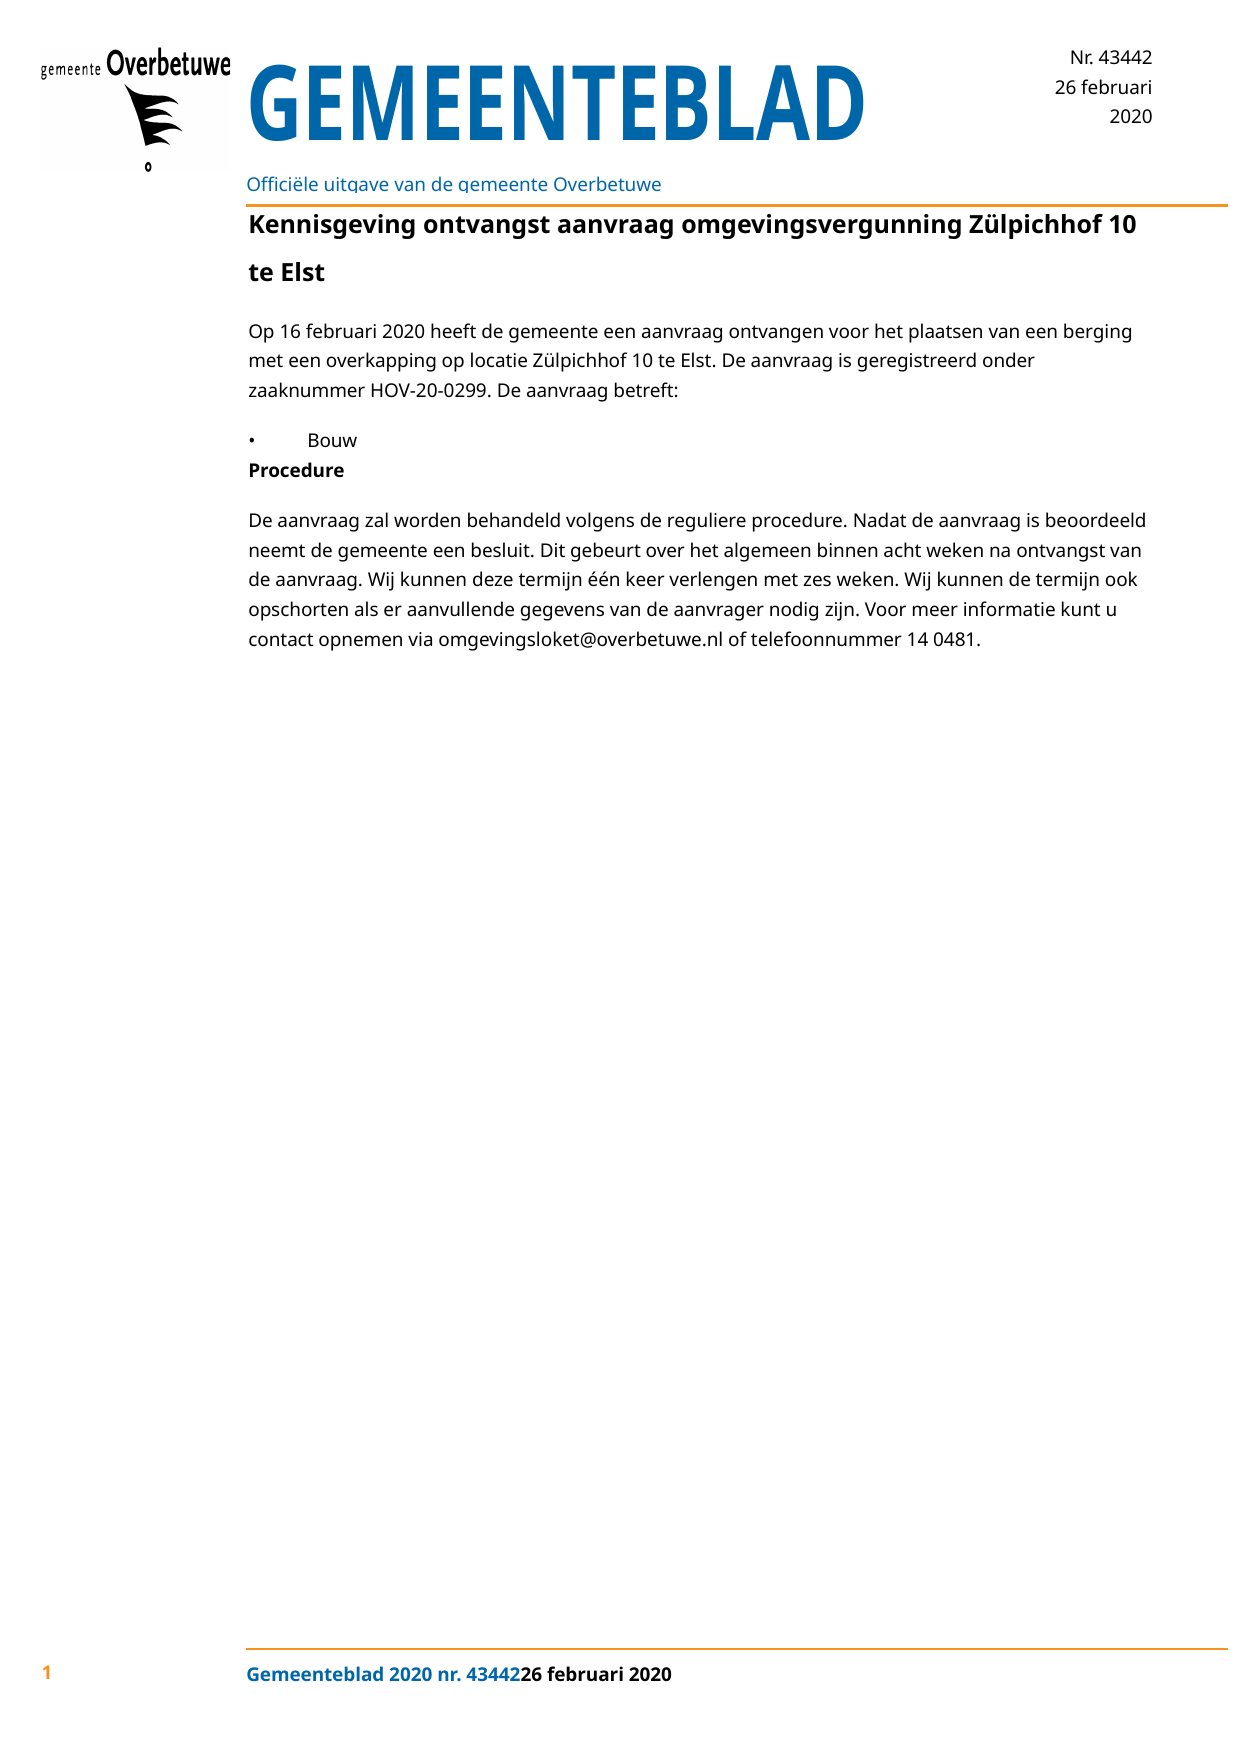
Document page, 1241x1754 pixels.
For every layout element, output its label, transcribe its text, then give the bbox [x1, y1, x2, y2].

text Kennisgeving ontvangst aanvraag omgevingsvergunning Zülpichhof 10 te Elst [248, 207, 1152, 288]
picture [41, 47, 231, 172]
text Procedure [248, 457, 1152, 483]
list Bouw [248, 427, 1152, 453]
text De aanvraag zal worden behandeld volgens de reguliere procedure. Nadat de aanvraag is beoordeeld neemt de gemeente een besluit. Dit gebeurt over het algemeen binnen acht weken na ontvangst van de aanvraag. Wij kunnen deze termijn één keer verlengen met zes weken. Wij kunnen de termijn ook opschorten als er aanvullende gegevens van de aanvrager nodig zijn. Voor meer informatie kunt u contact opnemen via omgevingsloket@overbetuwe.nl of telefoonnummer 14 0481. [248, 507, 1152, 652]
text Op 16 februari 2020 heeft de gemeente een aanvraag ontvangen voor het plaatsen van een berging met een overkapping op locatie Zülpichhof 10 te Elst. De aanvraag is geregistreerd onder zaaknummer HOV-20-0299. De aanvraag betreft: [248, 318, 1152, 403]
